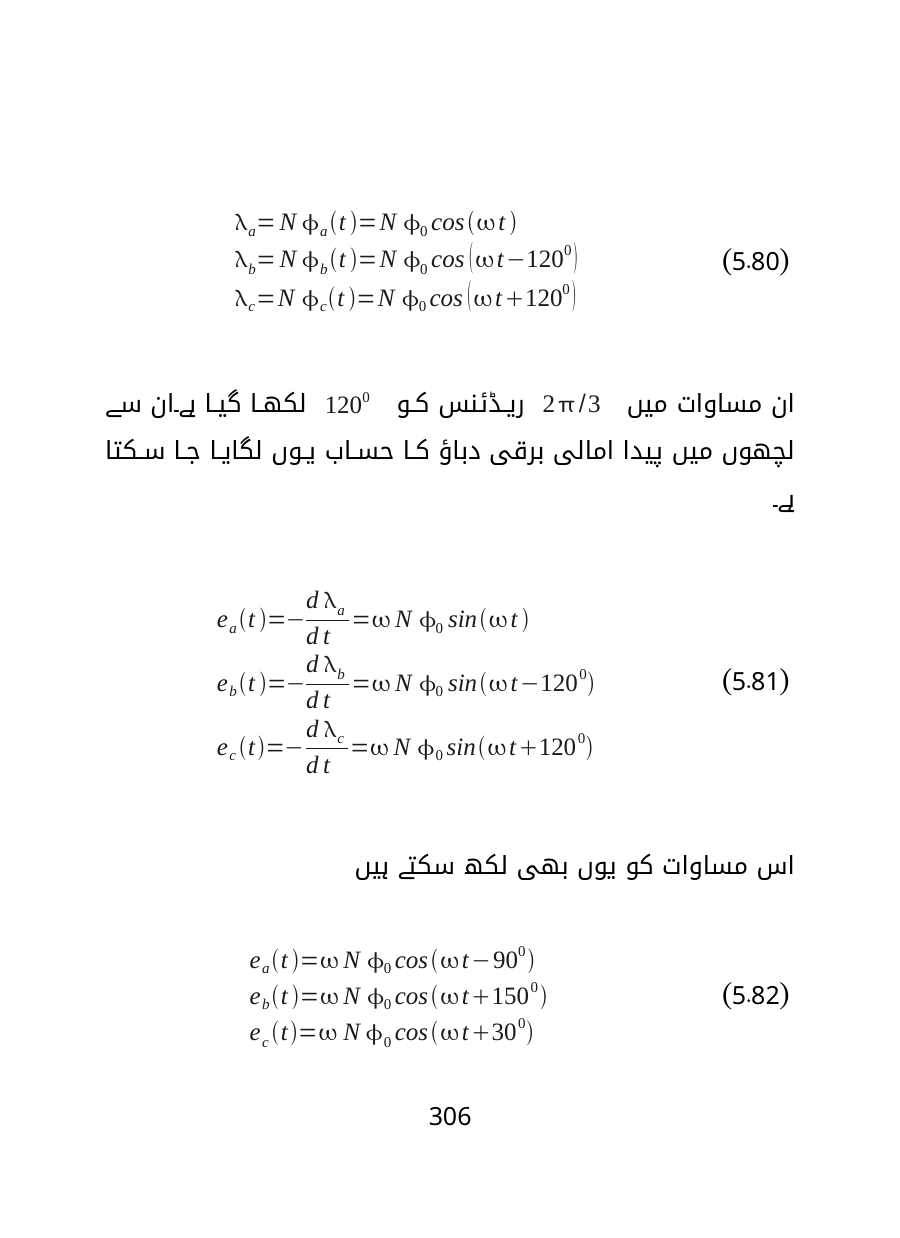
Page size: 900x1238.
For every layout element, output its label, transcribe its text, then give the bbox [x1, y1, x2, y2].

table_header (5.80) [699, 203, 795, 333]
table_header [105, 581, 699, 796]
table_header (5.82) [700, 936, 795, 1068]
table_header [105, 936, 700, 1068]
text ان مساوات میں ریڈئنس کو لکھا گیا ہے۔ان سے لچھوں میں پیدا امالی برقی دباؤ کا حساب یوں لگایا جا سکتا ہے۔ [105, 380, 795, 522]
text اس مساوات کو یوں بھی لکھ سکتے ہیں [105, 842, 795, 890]
table_header [105, 203, 699, 333]
table_header (5.81) [699, 581, 795, 796]
